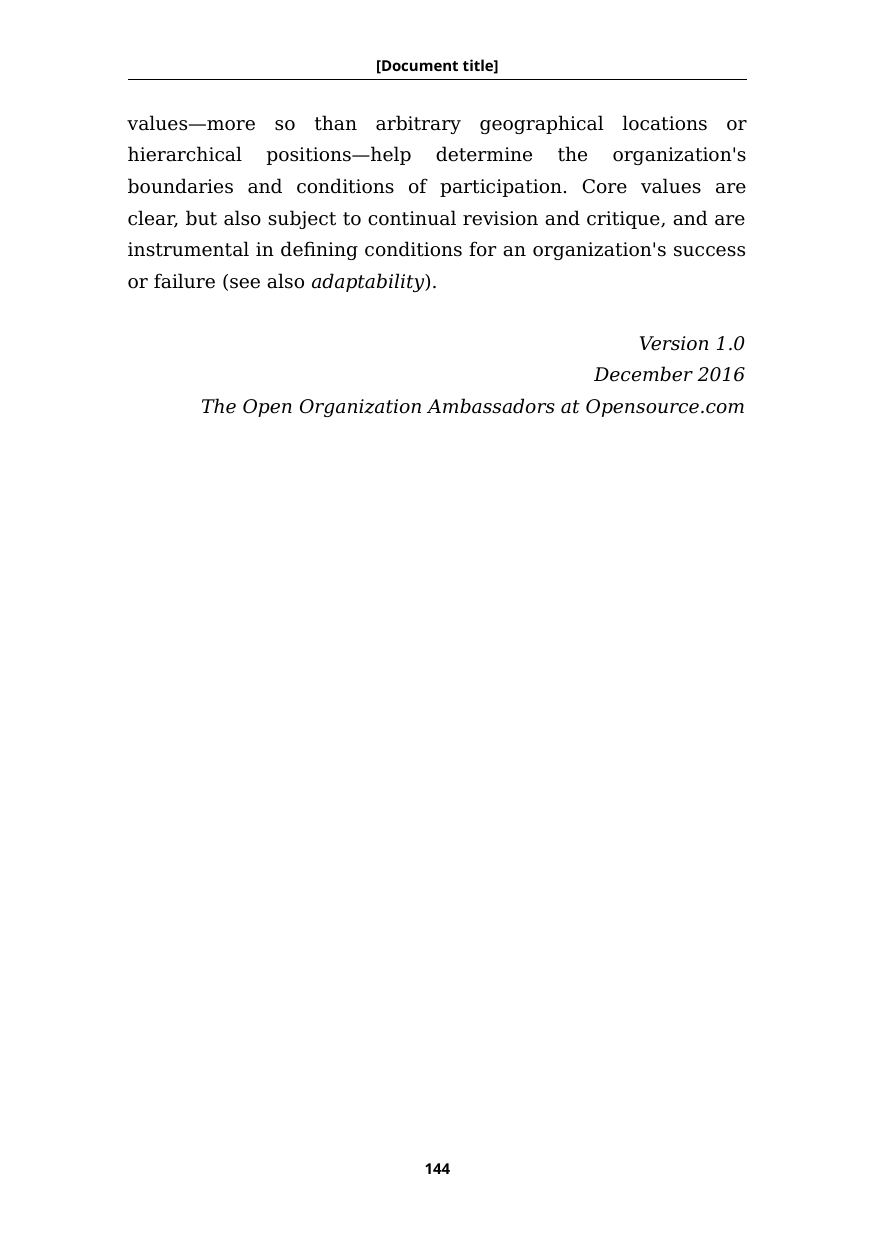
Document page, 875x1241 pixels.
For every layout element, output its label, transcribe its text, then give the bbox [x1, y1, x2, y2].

text Version 1.0 December 2016 The Open Organization Ambassadors at Opensource.com [127, 332, 747, 418]
text values—more so than arbitrary geographical locations or hierarchical positions—help determine the organization's boundaries and conditions of participation. Core values are clear, but also subject to continual revision and critique, and are instrumental in defining conditions for an organization's success or failure (see also adaptability). [127, 112, 747, 293]
